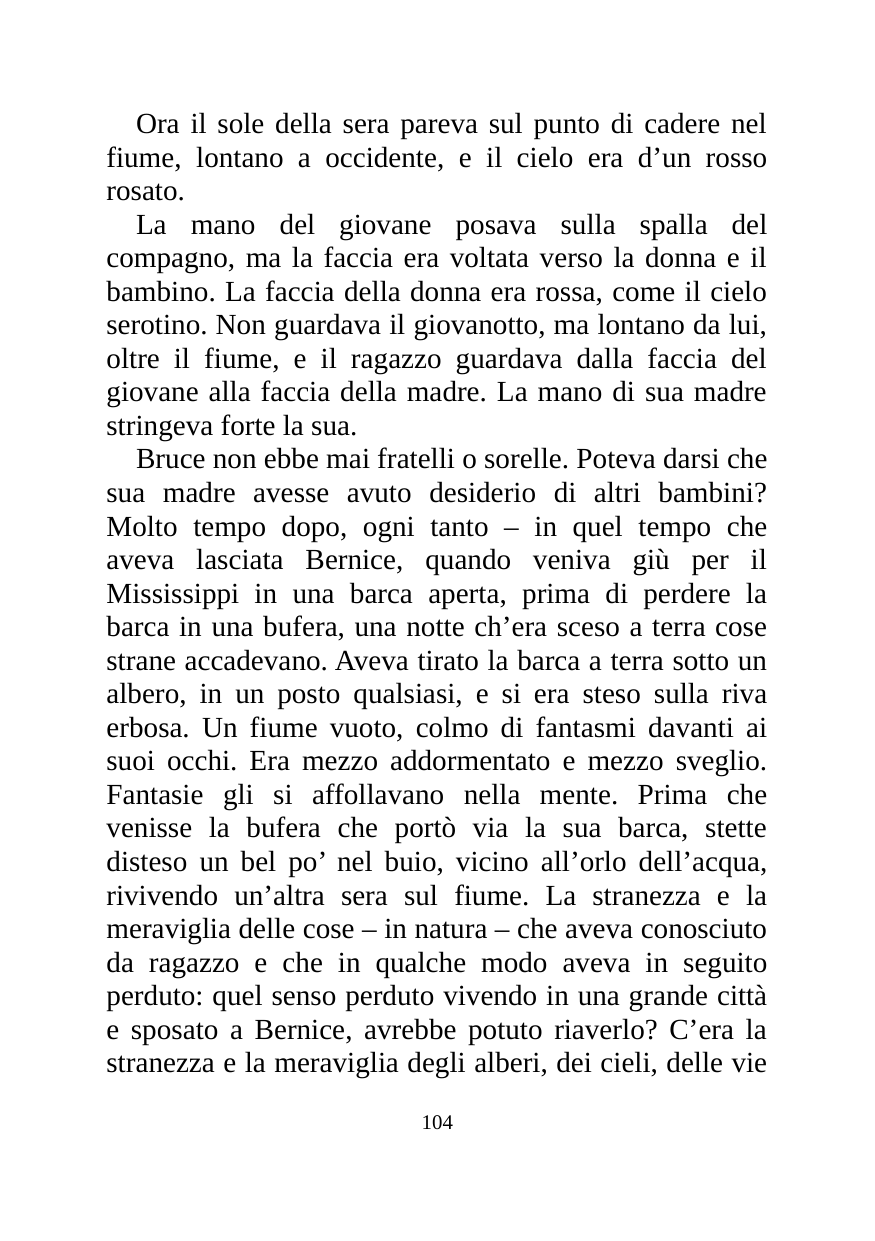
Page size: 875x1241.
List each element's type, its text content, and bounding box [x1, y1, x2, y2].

text La mano del giovane posava sulla spalla del compagno, ma la faccia era voltata verso la donna e il bambino. La faccia della donna era rossa, come il cielo serotino. Non guardava il giovanotto, ma lontano da lui, oltre il fiume, e il ragazzo guardava dalla faccia del giovane alla faccia della madre. La mano di sua madre stringeva forte la sua. [106, 207, 768, 442]
text Bruce non ebbe mai fratelli o sorelle. Poteva darsi che sua madre avesse avuto desiderio di altri bambini? Molto tempo dopo, ogni tanto – in quel tempo che aveva lasciata Bernice, quando veniva giù per il Mississippi in una barca aperta, prima di perdere la barca in una bufera, una notte ch’era sceso a terra cose strane accadevano. Aveva tirato la barca a terra sotto un albero, in un posto qualsiasi, e si era steso sulla riva erbosa. Un fiume vuoto, colmo di fantasmi davanti ai suoi occhi. Era mezzo addormentato e mezzo sveglio. Fantasie gli si affollavano nella mente. Prima che venisse la bufera che portò via la sua barca, stette disteso un bel po’ nel buio, vicino all’orlo dell’acqua, rivivendo un’altra sera sul fiume. La stranezza e la meraviglia delle cose – in natura – che aveva conosciuto da ragazzo e che in qualche modo aveva in seguito perduto: quel senso perduto vivendo in una grande città e sposato a Bernice, avrebbe potuto riaverlo? C’era la stranezza e la meraviglia degli alberi, dei cieli, delle vie [106, 442, 768, 1079]
text Ora il sole della sera pareva sul punto di cadere nel fiume, lontano a occidente, e il cielo era d’un rosso rosato. [106, 106, 768, 207]
